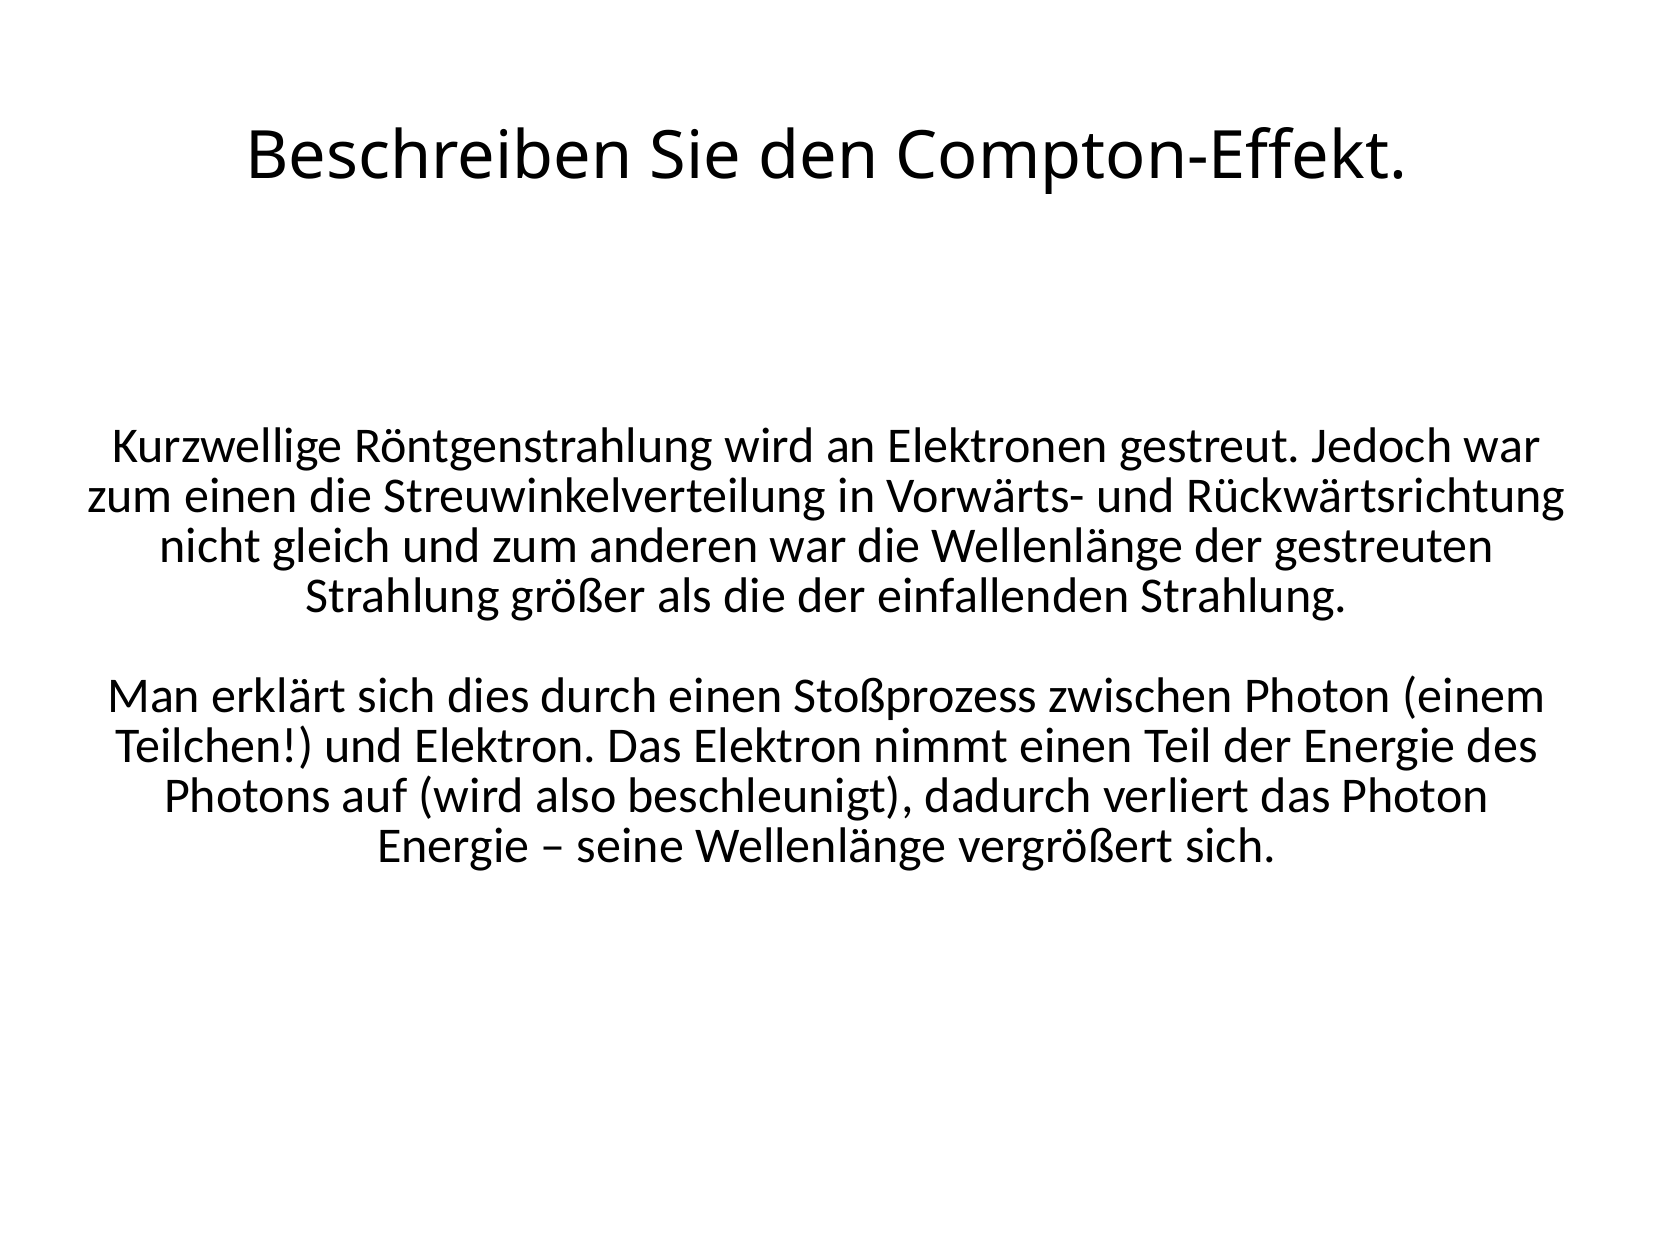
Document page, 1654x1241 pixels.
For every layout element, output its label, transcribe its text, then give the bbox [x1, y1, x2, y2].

subtitle Kurzwellige Röntgenstrahlung wird an Elektronen gestreut. Jedoch war zum einen die Streuwinkelverteilung in Vorwärts- und Rückwärtsrichtung nicht gleich und zum anderen war die Wellenlänge der gestreuten Strahlung größer als die der einfallenden Strahlung. Man erklärt sich dies durch einen Stoßprozess zwischen Photon (einem Teilchen!) und Elektron. Das Elektron nimmt einen Teil der Energie des Photons auf (wird also beschleunigt), dadurch verliert das Photon Energie – seine Wellenlänge vergrößert sich. [82, 290, 1571, 1010]
title Beschreiben Sie den Compton-Effekt. [82, 49, 1571, 257]
